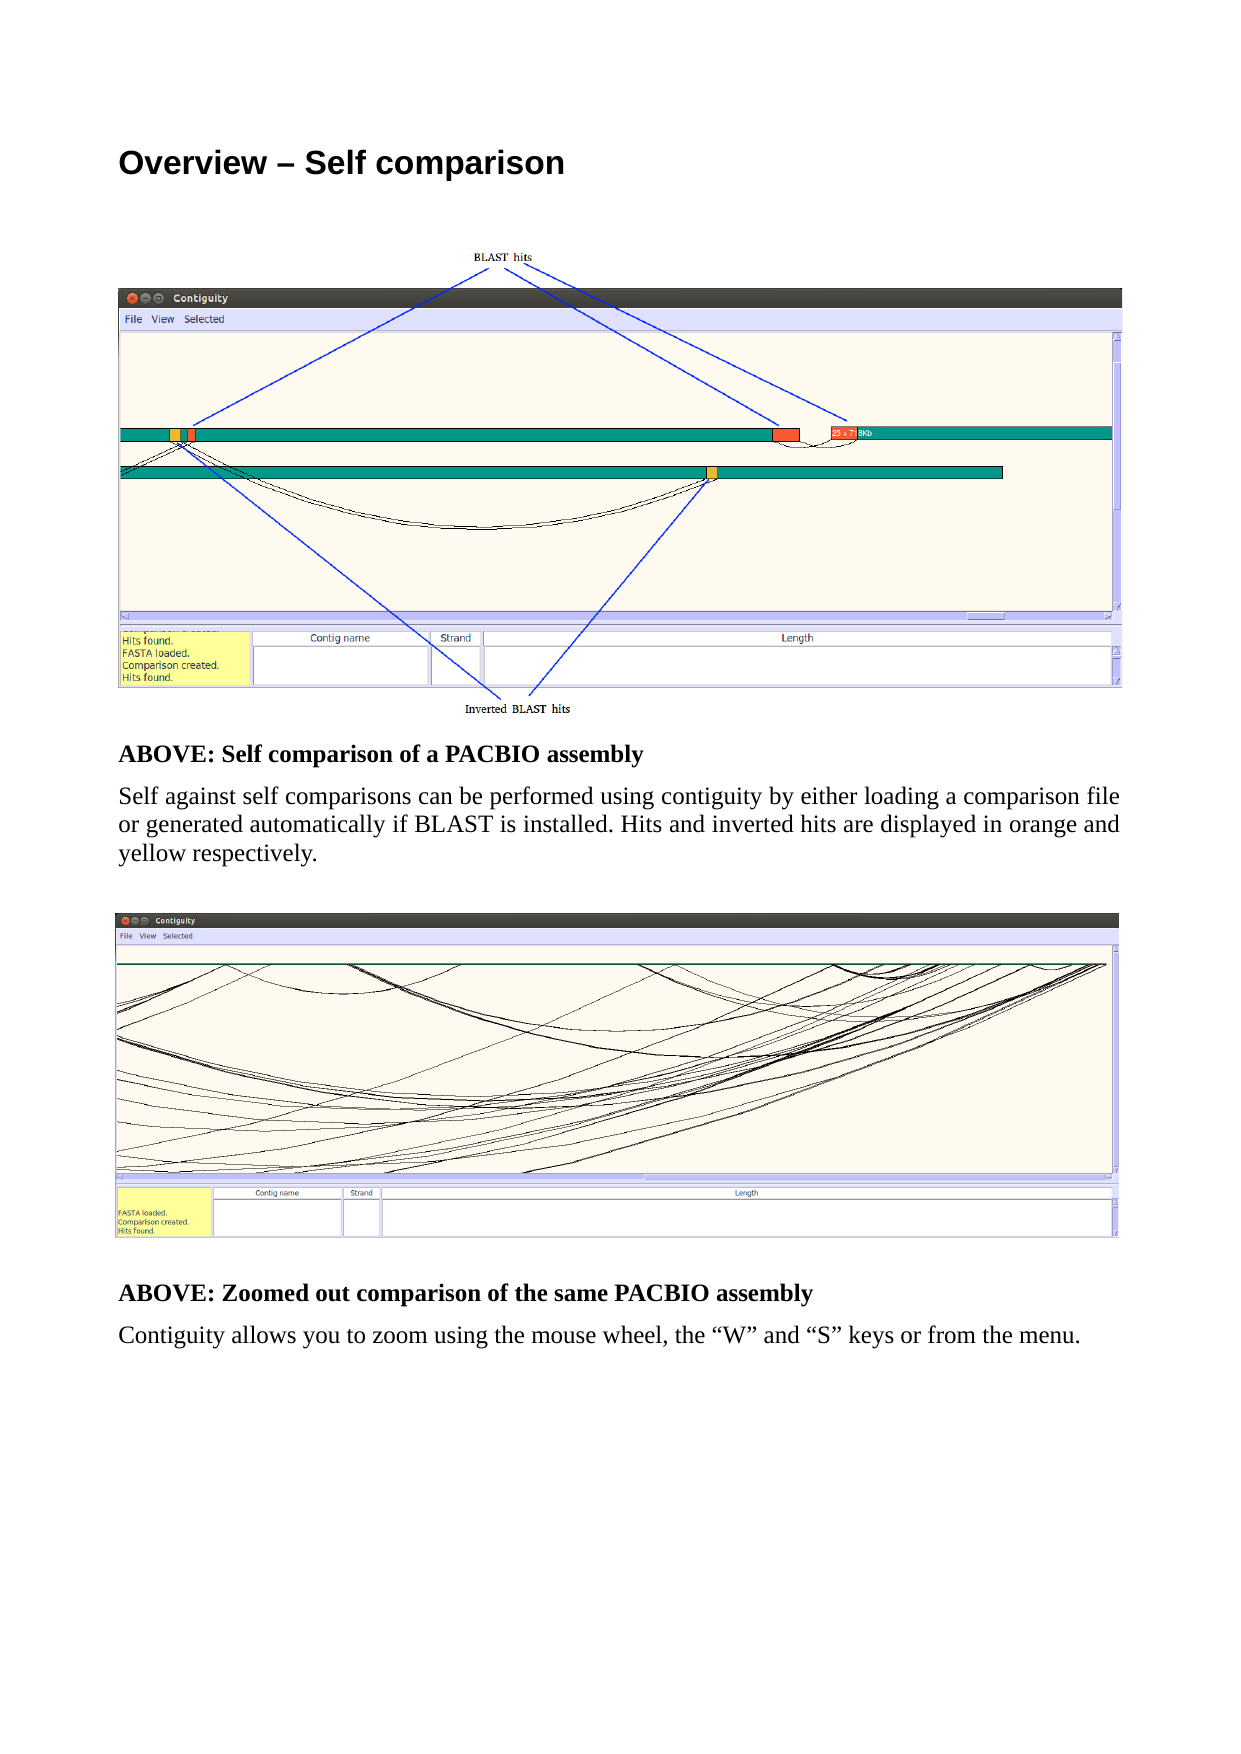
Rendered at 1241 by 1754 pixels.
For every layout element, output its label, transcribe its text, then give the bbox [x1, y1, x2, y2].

subtitle Overview – Self comparison [118, 143, 1122, 182]
picture [118, 235, 1123, 740]
text Contiguity allows you to zoom using the mouse wheel, the “W” and “S” keys or from the menu. [118, 1320, 1122, 1348]
text ABOVE: Zoomed out comparison of the same PACBIO assembly [118, 1278, 1122, 1307]
text Self against self comparisons can be performed using contiguity by either loading a comparison file or generated automatically if BLAST is installed. Hits and inverted hits are displayed in orange and yellow respectively. [118, 781, 1122, 867]
picture [115, 913, 1119, 1238]
text ABOVE: Self comparison of a PACBIO assembly [118, 740, 1122, 768]
